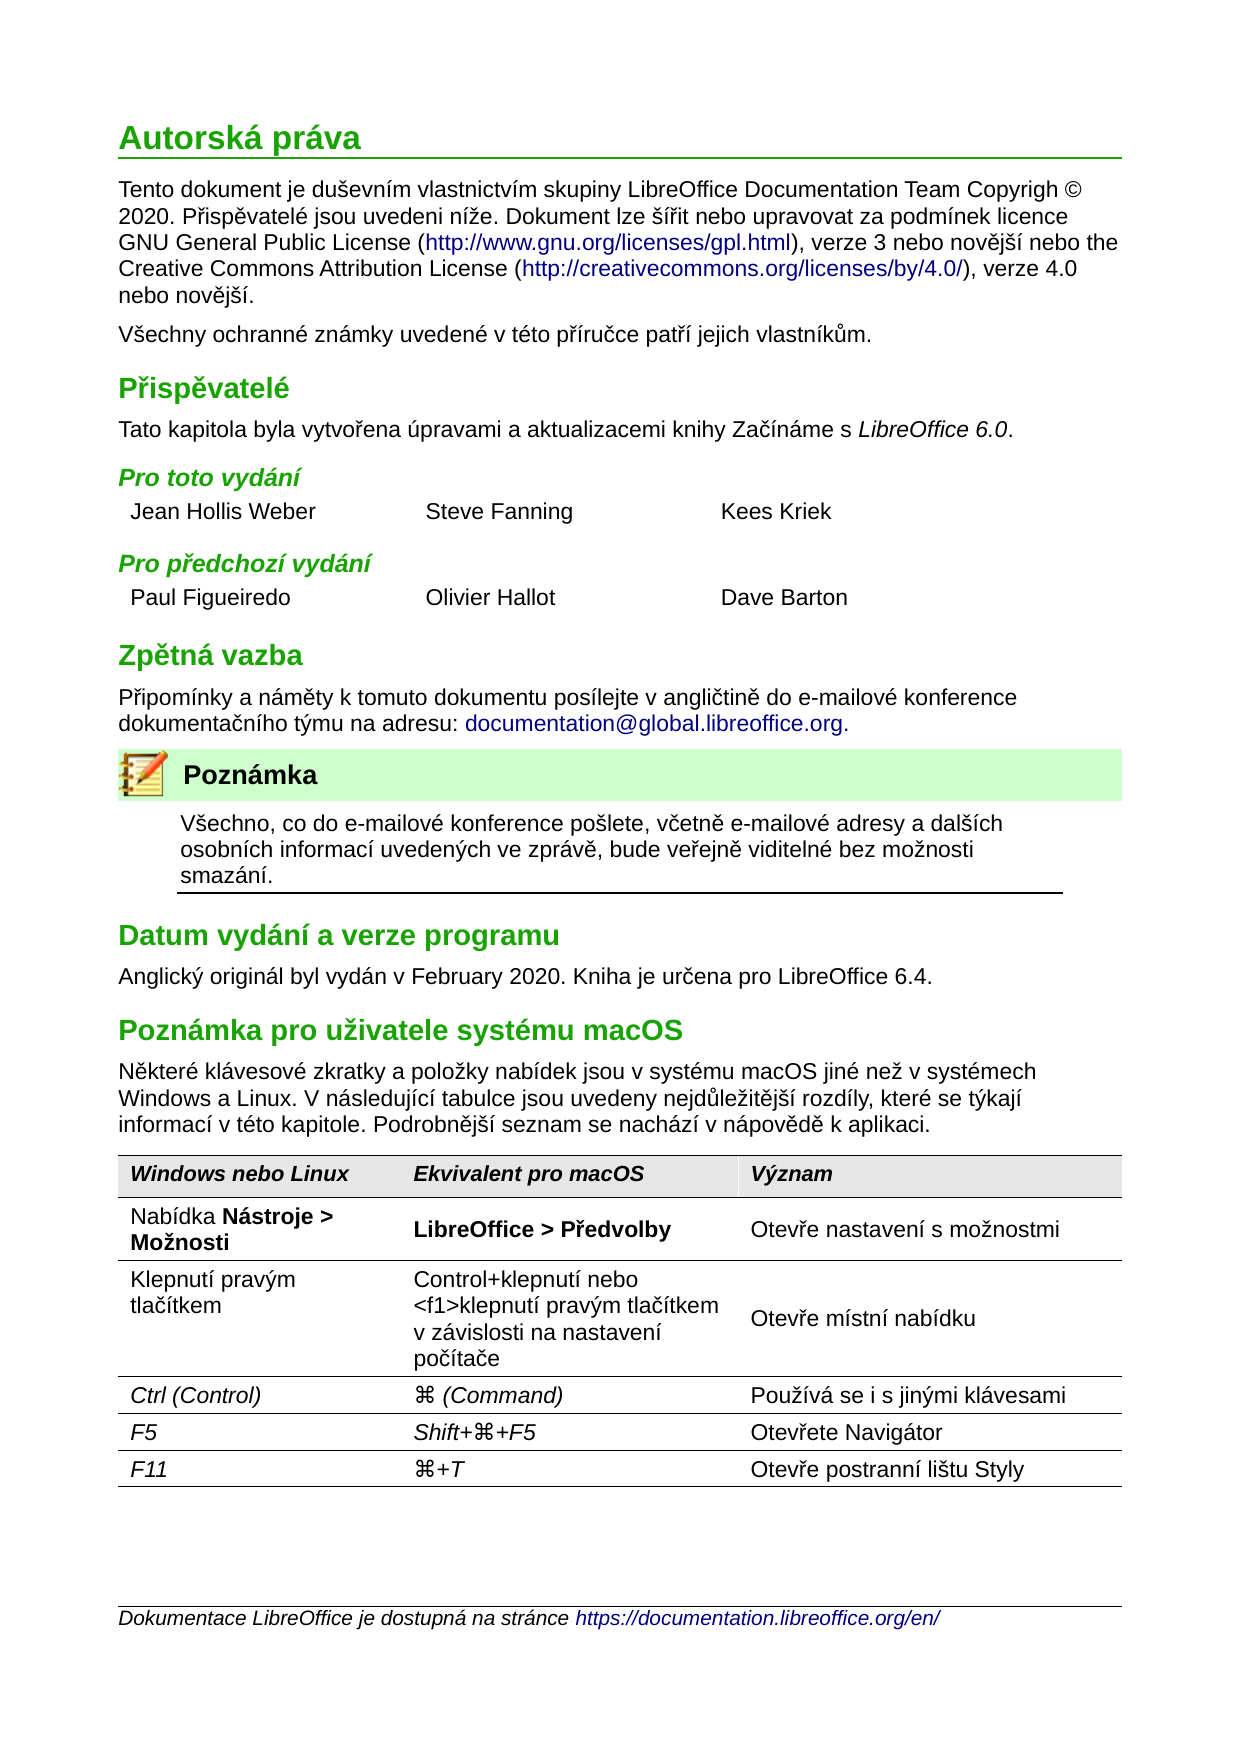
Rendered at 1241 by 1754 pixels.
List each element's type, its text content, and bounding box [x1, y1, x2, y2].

picture [119, 749, 170, 800]
subtitle Zpětná vazba [118, 638, 1122, 672]
table_cell F5 [118, 1414, 401, 1449]
table_cell Shift+⌘+F5 [401, 1414, 738, 1449]
subtitle Datum vydání a verze programu [118, 918, 1122, 951]
table_header Dave Barton [709, 584, 1122, 614]
table_header Olivier Hallot [414, 584, 709, 614]
table_header Ekvivalent pro macOS [401, 1156, 738, 1197]
table_cell Otevře nastavení s možnostmi [739, 1198, 1122, 1260]
table_cell Otevřete Navigátor [739, 1414, 1122, 1449]
subtitle Přispěvatelé [118, 371, 1122, 404]
table_cell Nabídka Nástroje > Možnosti [118, 1198, 401, 1260]
table_cell Klepnutí pravým tlačítkem [118, 1261, 401, 1376]
subtitle Poznámka pro uživatele systému macOS [118, 1013, 1122, 1046]
table_header Windows nebo Linux [118, 1156, 401, 1197]
table_cell F11 [118, 1451, 401, 1486]
table_header Kees Kriek [709, 498, 1122, 528]
table_cell Otevře místní nabídku [739, 1261, 1122, 1376]
subtitle Pro předchozí vydání [118, 549, 1122, 578]
subtitle Autorská práva [118, 118, 1122, 157]
table_cell Otevře postranní lištu Styly [739, 1451, 1122, 1486]
table_cell LibreOffice > Předvolby [401, 1198, 738, 1260]
table_cell Ctrl (Control) [118, 1377, 401, 1413]
table_header Význam [739, 1156, 1122, 1197]
table_header Steve Fanning [414, 498, 709, 528]
table_cell ⌘ (Command) [401, 1377, 738, 1413]
subtitle Pro toto vydání [118, 463, 1122, 492]
table_header Paul Figueiredo [118, 584, 413, 614]
table_cell Používá se i s jinými klávesami [739, 1377, 1122, 1413]
subtitle Poznámka [118, 756, 1122, 797]
table_cell ⌘+T [401, 1451, 738, 1486]
text Některé klávesové zkratky a položky nabídek jsou v systému macOS jiné než v systémech Windows a Linux. V následující tabulce jsou uvedeny nejdůležitější rozdíly, které se týkají informací v této kapitole. Podrobnější seznam se nachází v nápovědě k aplikaci. [118, 1058, 1122, 1137]
table_header Jean Hollis Weber [118, 498, 413, 528]
text Všechny ochranné známky uvedené v této příručce patří jejich vlastníkům. [118, 321, 1122, 347]
text Všechno, co do e-mailové konference pošlete, včetně e-mailové adresy a dalších osobních informací uvedených ve zprávě, bude veřejně viditelné bez možnosti smazání. [177, 807, 1063, 892]
table_cell Control+klepnutí nebo <f1>klepnutí pravým tlačítkem v závislosti na nastavení počítače [401, 1261, 738, 1376]
text Tato kapitola byla vytvořena úpravami a aktualizacemi knihy Začínáme s LibreOffice 6.0. [118, 416, 1122, 442]
text Anglický originál byl vydán v únoru 2020. Kniha je určena pro LibreOffice 6.4. [118, 963, 1122, 989]
text Tento dokument je duševním vlastnictvím skupiny LibreOffice Documentation Team Copyrigh © 2020. Přispěvatelé jsou uvedeni níže. Dokument lze šířit nebo upravovat za podmínek licence GNU General Public License (http://www.gnu.org/licenses/gpl.html), verze 3 nebo novější nebo the Creative Commons Attribution License (http://creativecommons.org/licenses/by/4.0/), verze 4.0 nebo novější. [118, 176, 1122, 308]
text Připomínky a náměty k tomuto dokumentu posílejte v angličtině do e-mailové konference dokumentačního týmu na adresu: documentation@global.libreoffice.org. [118, 683, 1122, 736]
